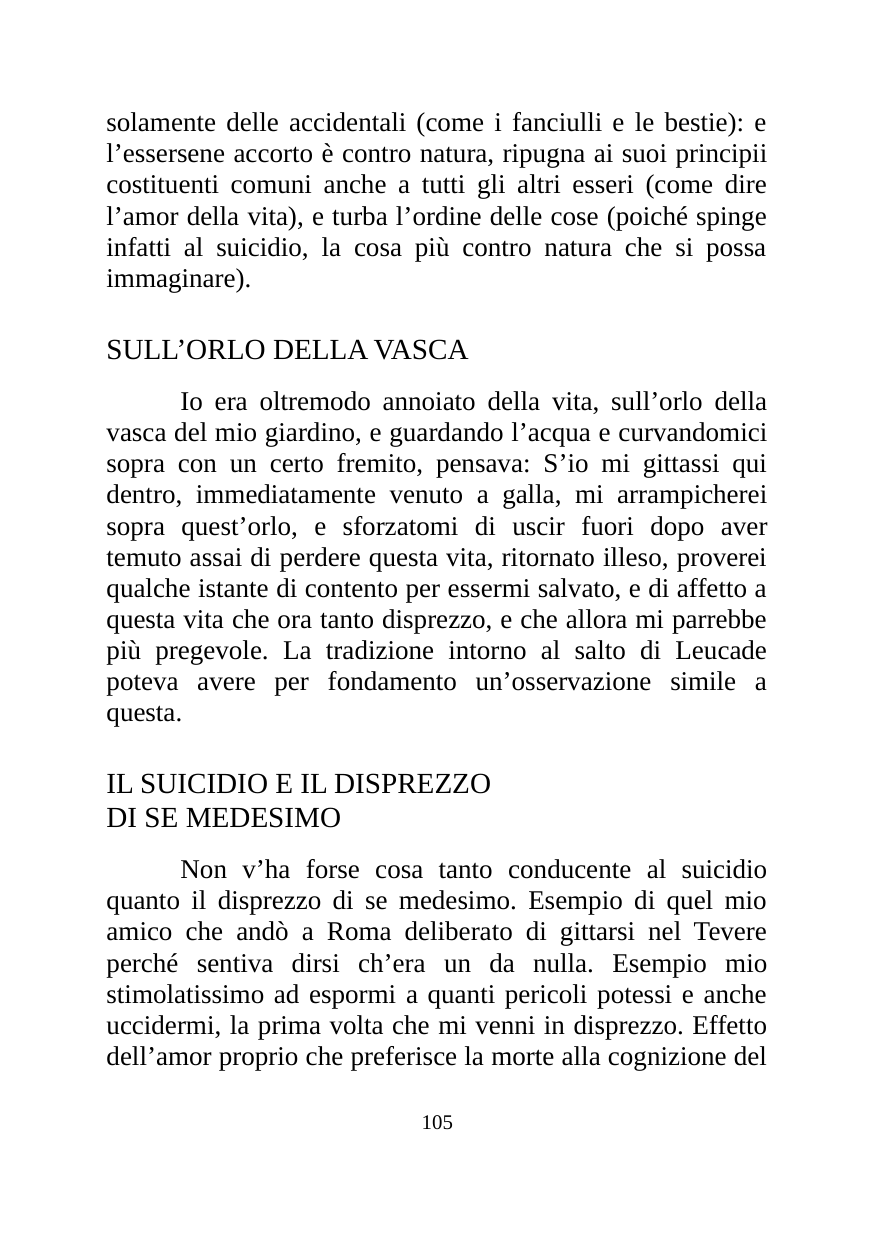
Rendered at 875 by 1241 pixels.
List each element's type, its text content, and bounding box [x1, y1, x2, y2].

subtitle IL SUICIDIO E IL DISPREZZO DI SE MEDESIMO [106, 767, 768, 834]
subtitle SULL’ORLO DELLA VASCA [106, 332, 768, 366]
text Non v’ha forse cosa tanto conducente al suicidio quanto il disprezzo di se medesimo. Esempio di quel mio amico che andò a Roma deliberato di gittarsi nel Tevere perché sentiva dirsi ch’era un da nulla. Esempio mio stimolatissimo ad espormi a quanti pericoli potessi e anche uccidermi, la prima volta che mi venni in disprezzo. Effetto dell’amor proprio che preferisce la morte alla cognizione del [106, 853, 768, 1071]
text solamente delle accidentali (come i fanciulli e le bestie): e l’essersene accorto è contro natura, ripugna ai suoi principii costituenti comuni anche a tutti gli altri esseri (come dire l’amor della vita), e turba l’ordine delle cose (poiché spinge infatti al suicidio, la cosa più contro natura che si possa immaginare). [106, 106, 768, 293]
text Io era oltremodo annoiato della vita, sull’orlo della vasca del mio giardino, e guardando l’acqua e curvandomici sopra con un certo fremito, pensava: S’io mi gittassi qui dentro, immediatamente venuto a galla, mi arrampicherei sopra quest’orlo, e sforzatomi di uscir fuori dopo aver temuto assai di perdere questa vita, ritornato illeso, proverei qualche istante di contento per essermi salvato, e di affetto a questa vita che ora tanto disprezzo, e che allora mi parrebbe più pregevole. La tradizione intorno al salto di Leucade poteva avere per fondamento un’osservazione simile a questa. [106, 385, 768, 728]
